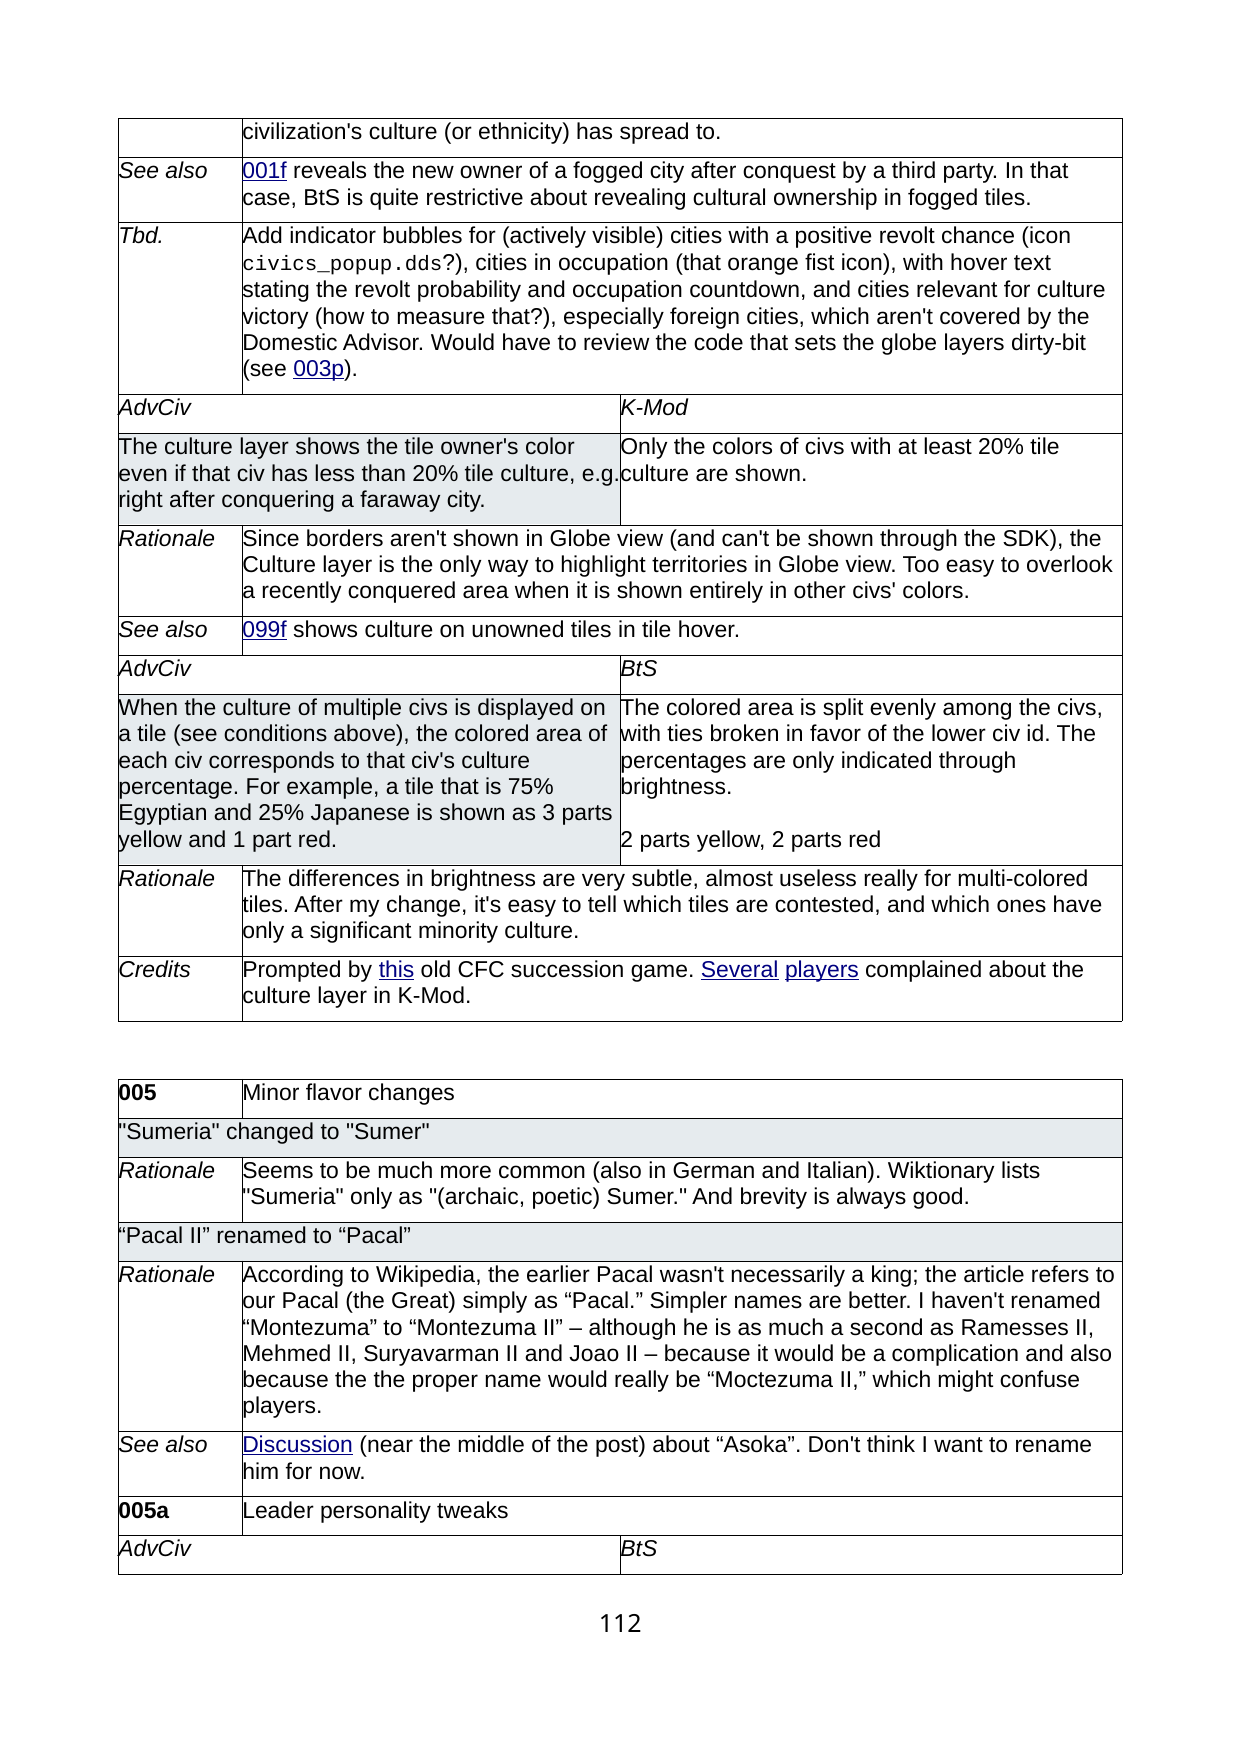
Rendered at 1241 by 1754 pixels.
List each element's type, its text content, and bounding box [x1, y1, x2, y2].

table_header Minor flavor changes [243, 1080, 1122, 1118]
table_cell See also [119, 1432, 242, 1496]
table_cell Rationale [119, 866, 242, 956]
table_cell Seems to be much more common (also in German and Italian). Wiktionary lists "Sumeria" only as "(archaic, poetic) Sumer." And brevity is always good. [243, 1158, 1122, 1222]
table_cell “Pacal II” renamed to “Pacal” [119, 1223, 1122, 1261]
table_cell AdvCiv [119, 656, 620, 694]
table_cell Only the colors of civs with at least 20% tile culture are shown. [621, 434, 1122, 524]
table_cell Discussion (near the middle of the post) about “Asoka”. Don't think I want to rename him for now. [243, 1432, 1122, 1496]
table_cell The differences in brightness are very subtle, almost useless really for multi-colored tiles. After my change, it's easy to tell which tiles are contested, and which ones have only a significant minority culture. [243, 866, 1122, 956]
table_cell Prompted by this old CFC succession game. Several players complained about the culture layer in K-Mod. [243, 957, 1122, 1021]
table_cell civilization's culture (or ethnicity) has spread to. [243, 119, 1122, 157]
table_cell Rationale [119, 1262, 242, 1431]
table_cell See also [119, 617, 242, 655]
table_cell 001f reveals the new owner of a fogged city after conquest by a third party. In that case, BtS is quite restrictive about revealing cultural ownership in fogged tiles. [243, 158, 1122, 222]
table_cell Leader personality tweaks [243, 1497, 1122, 1535]
table_cell The colored area is split evenly among the civs, with ties broken in favor of the lower civ id. The percentages are only indicated through brightness. 2 parts yellow, 2 parts red [621, 695, 1122, 864]
table_cell When the culture of multiple civs is displayed on a tile (see conditions above), the colored area of each civ corresponds to that civ's culture percentage. For example, a tile that is 75% Egyptian and 25% Japanese is shown as 3 parts yellow and 1 part red. [119, 695, 620, 864]
table_cell [119, 119, 242, 157]
table_cell 099f shows culture on unowned tiles in tile hover. [243, 617, 1122, 655]
table_cell Credits [119, 957, 242, 1021]
table_cell Rationale [119, 1158, 242, 1222]
table_cell AdvCiv [119, 1536, 620, 1574]
table_cell According to Wikipedia, the earlier Pacal wasn't necessarily a king; the article refers to our Pacal (the Great) simply as “Pacal.” Simpler names are better. I haven't renamed “Montezuma” to “Montezuma II” – although he is as much a second as Ramesses II, Mehmed II, Suryavarman II and Joao II – because it would be a complication and also because the the proper name would really be “Moctezuma II,” which might confuse players. [243, 1262, 1122, 1431]
table_cell K-Mod [621, 395, 1122, 433]
table_cell 005a [119, 1497, 242, 1535]
table_cell Tbd. [119, 223, 242, 394]
table_cell Since borders aren't shown in Globe view (and can't be shown through the SDK), the Culture layer is the only way to highlight territories in Globe view. Too easy to overlook a recently conquered area when it is shown entirely in other civs' colors. [243, 526, 1122, 616]
table_cell AdvCiv [119, 395, 620, 433]
table_cell The culture layer shows the tile owner's color even if that civ has less than 20% tile culture, e.g. right after conquering a faraway city. [119, 434, 620, 524]
table_cell BtS [621, 656, 1122, 694]
table_cell See also [119, 158, 242, 222]
table_cell "Sumeria" changed to "Sumer" [119, 1119, 1122, 1157]
table_header 005 [119, 1080, 242, 1118]
table_cell Add indicator bubbles for (actively visible) cities with a positive revolt chance (icon civics_popup.dds?), cities in occupation (that orange fist icon), with hover text stating the revolt probability and occupation countdown, and cities relevant for culture victory (how to measure that?), especially foreign cities, which aren't covered by the Domestic Advisor. Would have to review the code that sets the globe layers dirty-bit (see 003p). [243, 223, 1122, 394]
table_cell BtS [621, 1536, 1122, 1574]
table_cell Rationale [119, 526, 242, 616]
